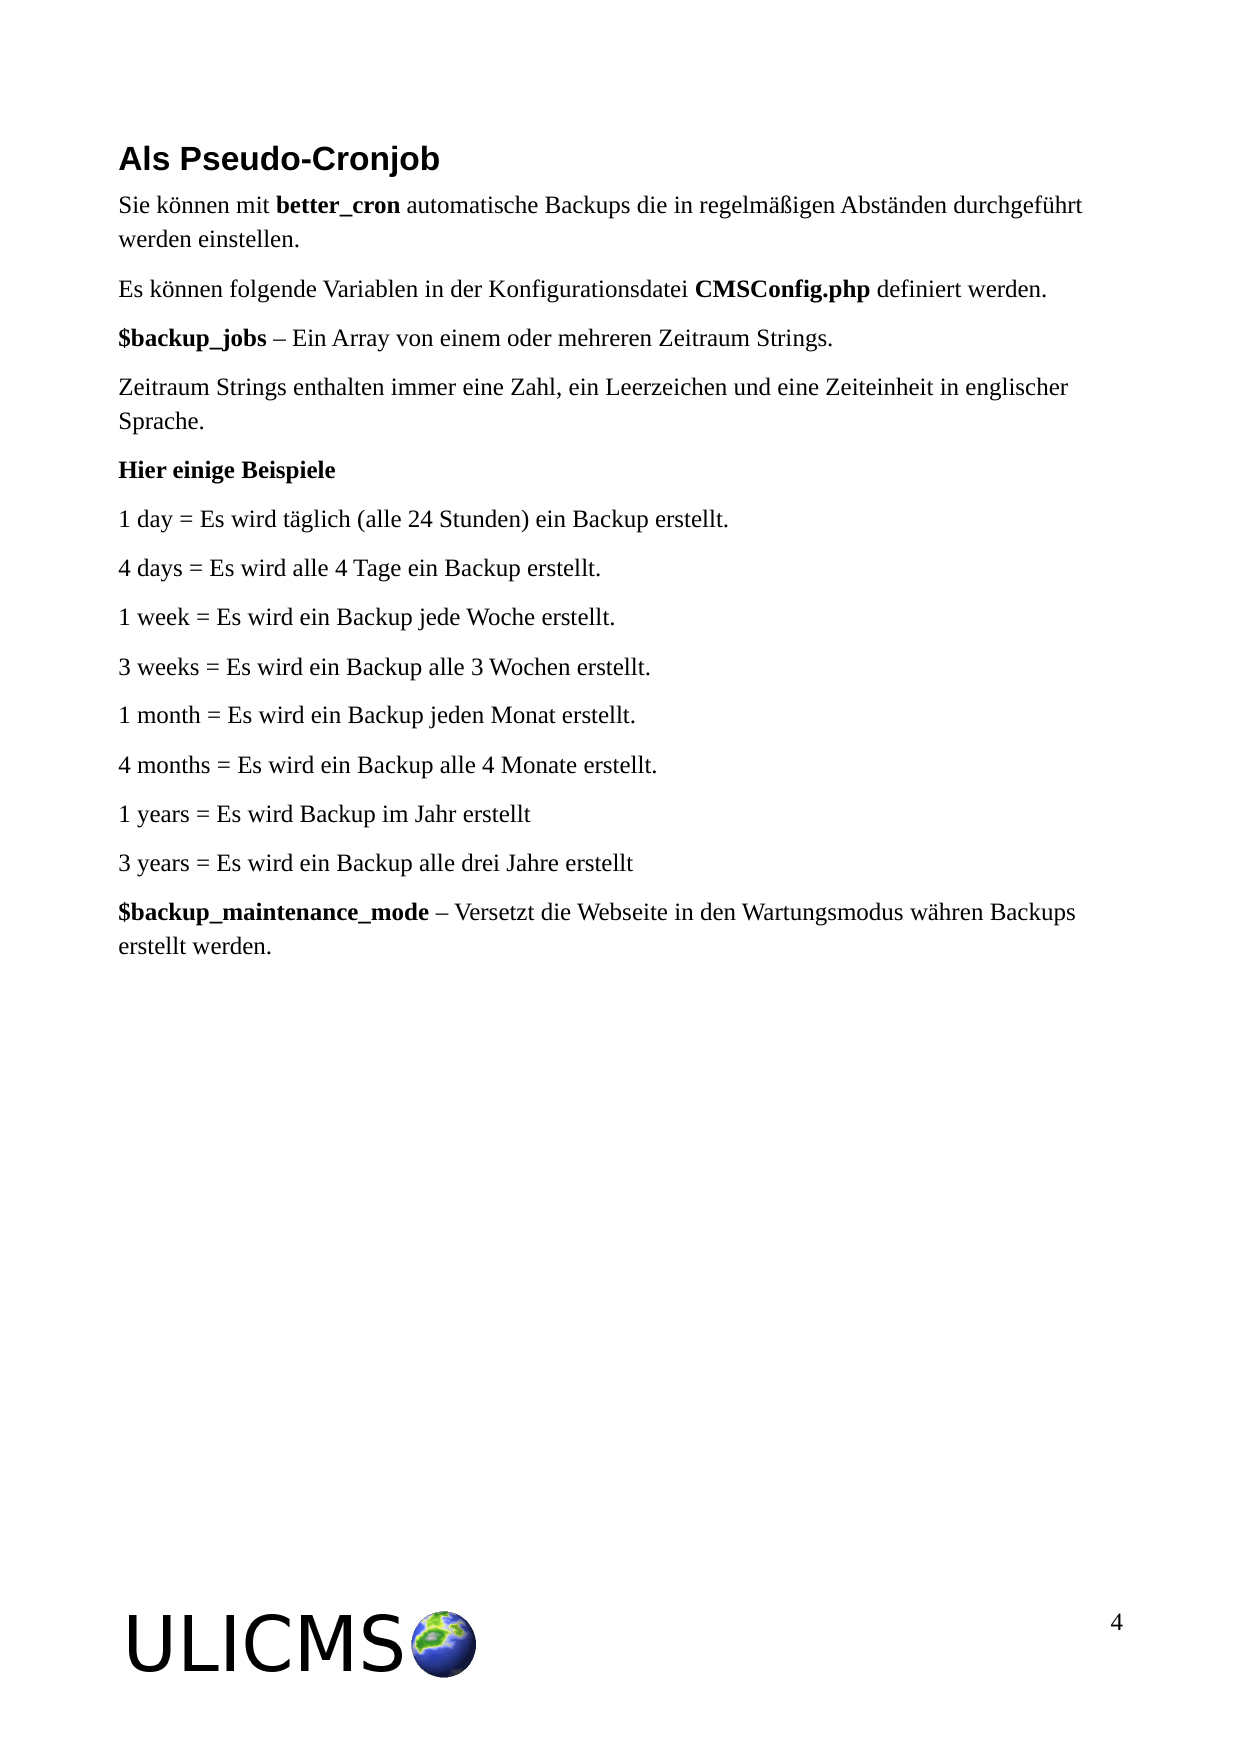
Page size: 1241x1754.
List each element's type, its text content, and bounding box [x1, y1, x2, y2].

text $backup_jobs – Ein Array von einem oder mehreren Zeitraum Strings. [118, 323, 1123, 351]
text 3 weeks = Es wird ein Backup alle 3 Wochen erstellt. [118, 652, 1123, 680]
text Sie können mit better_cron automatische Backups die in regelmäßigen Abständen durchgeführt werden einstellen. [118, 190, 1123, 253]
text 1 day = Es wird täglich (alle 24 Stunden) ein Backup erstellt. [118, 504, 1123, 533]
text 1 month = Es wird ein Backup jeden Monat erstellt. [118, 701, 1123, 729]
text 1 week = Es wird ein Backup jede Woche erstellt. [118, 602, 1123, 631]
text Hier einige Beispiele [118, 455, 1123, 484]
subtitle Als Pseudo-Cronjob [118, 139, 1123, 178]
picture [118, 1607, 479, 1681]
text 4 months = Es wird ein Backup alle 4 Monate erstellt. [118, 750, 1123, 778]
text 4 days = Es wird alle 4 Tage ein Backup erstellt. [118, 553, 1123, 582]
text 1 years = Es wird Backup im Jahr erstellt [118, 799, 1123, 827]
text Es können folgende Variablen in der Konfigurationsdatei CMSConfig.php definiert werden. [118, 274, 1123, 302]
text 3 years = Es wird ein Backup alle drei Jahre erstellt [118, 848, 1123, 877]
text Zeitraum Strings enthalten immer eine Zahl, ein Leerzeichen und eine Zeiteinheit in englischer Sprache. [118, 372, 1123, 435]
text $backup_maintenance_mode – Versetzt die Webseite in den Wartungsmodus währen Backups erstellt werden. [118, 897, 1123, 960]
